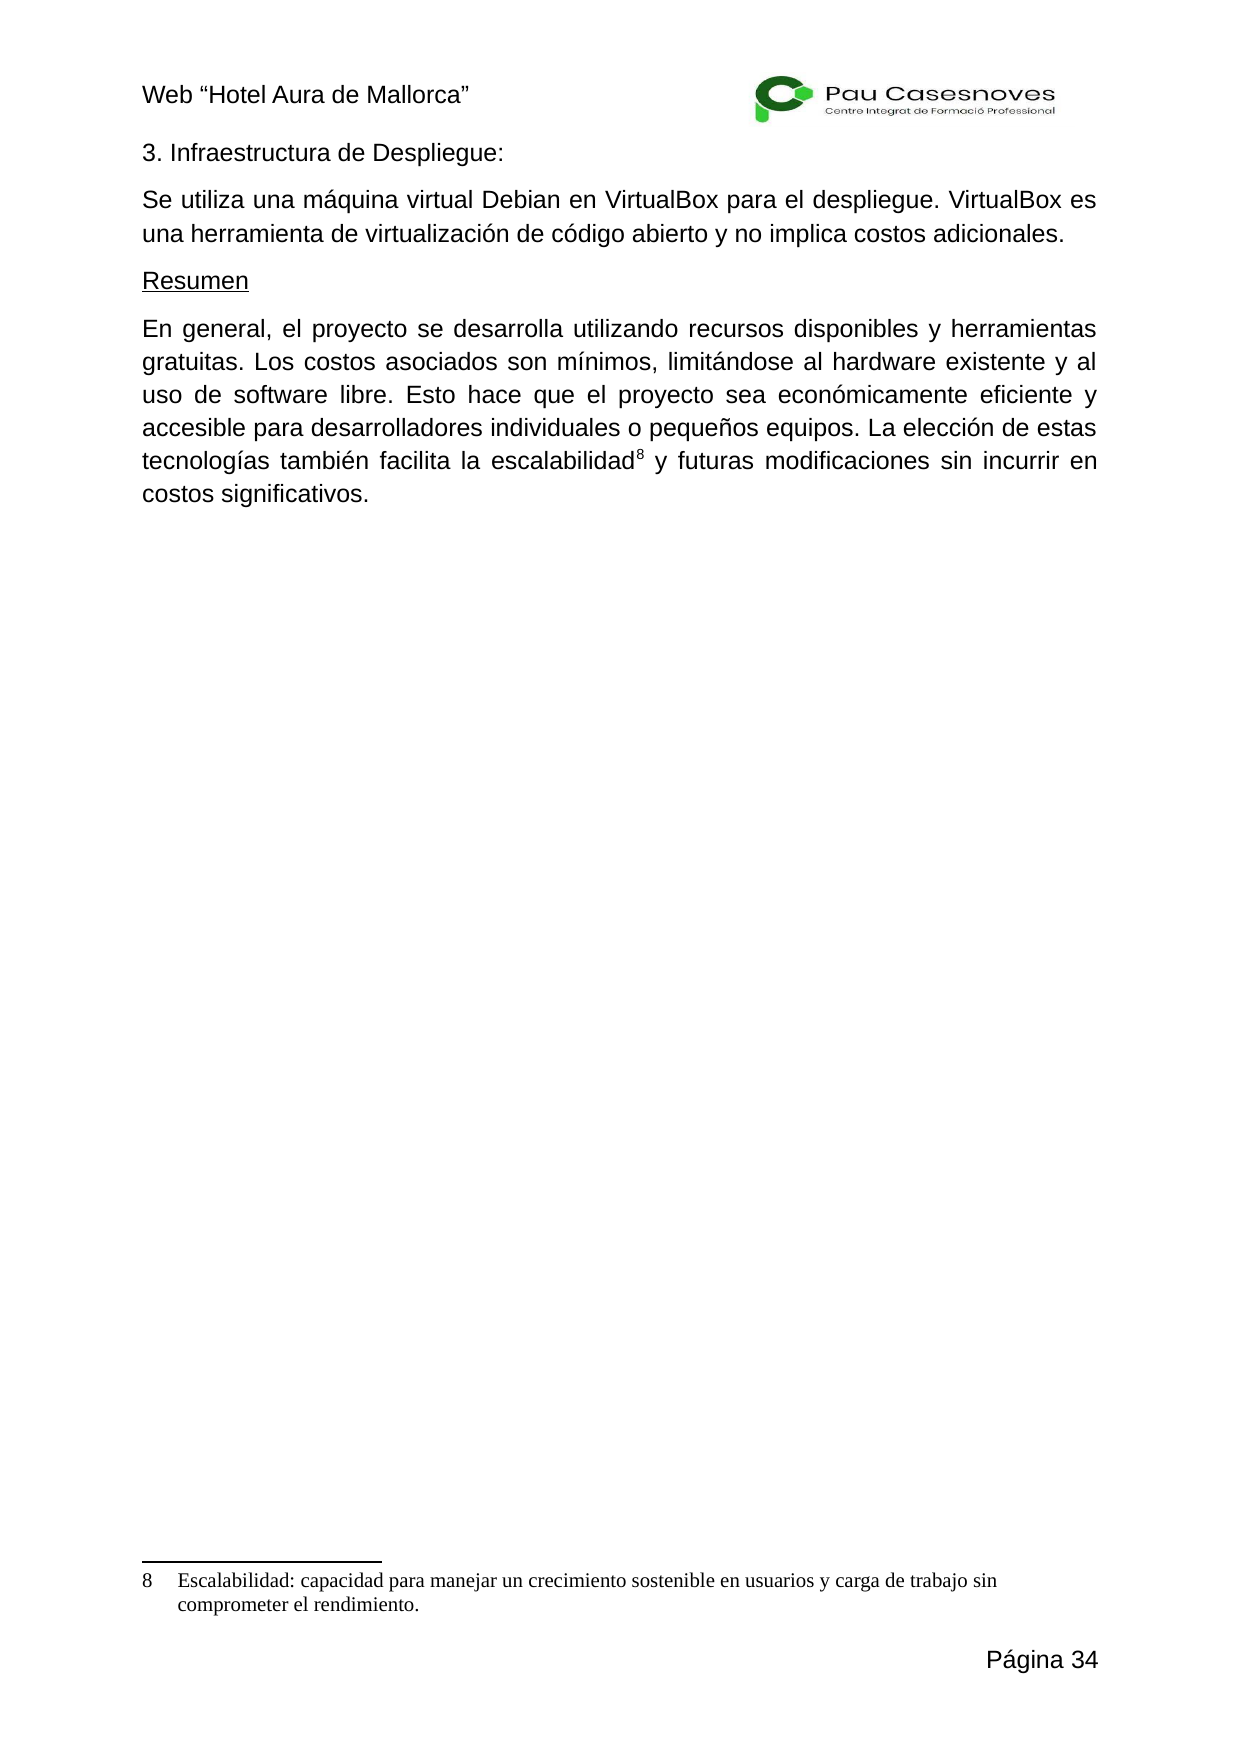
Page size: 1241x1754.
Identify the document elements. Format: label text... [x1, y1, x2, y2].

text Escalabilidad: capacidad para manejar un crecimiento sostenible en usuarios y carga de trabajo sin comprometer el rendimiento. [142, 1568, 1098, 1616]
text Resumen [142, 266, 1098, 295]
picture [748, 72, 1075, 127]
text 3. Infraestructura de Despliegue: [142, 138, 1098, 167]
text En general, el proyecto se desarrolla utilizando recursos disponibles y herramientas gratuitas. Los costos asociados son mínimos, limitándose al hardware existente y al uso de software libre. Esto hace que el proyecto sea económicamente eficiente y accesible para desarrolladores individuales o pequeños equipos. La elección de estas tecnologías también facilita la escalabilidad y futuras modificaciones sin incurrir en costos significativos. [142, 314, 1098, 508]
text Se utiliza una máquina virtual Debian en VirtualBox para el despliegue. VirtualBox es una herramienta de virtualización de código abierto y no implica costos adicionales. [142, 186, 1098, 247]
